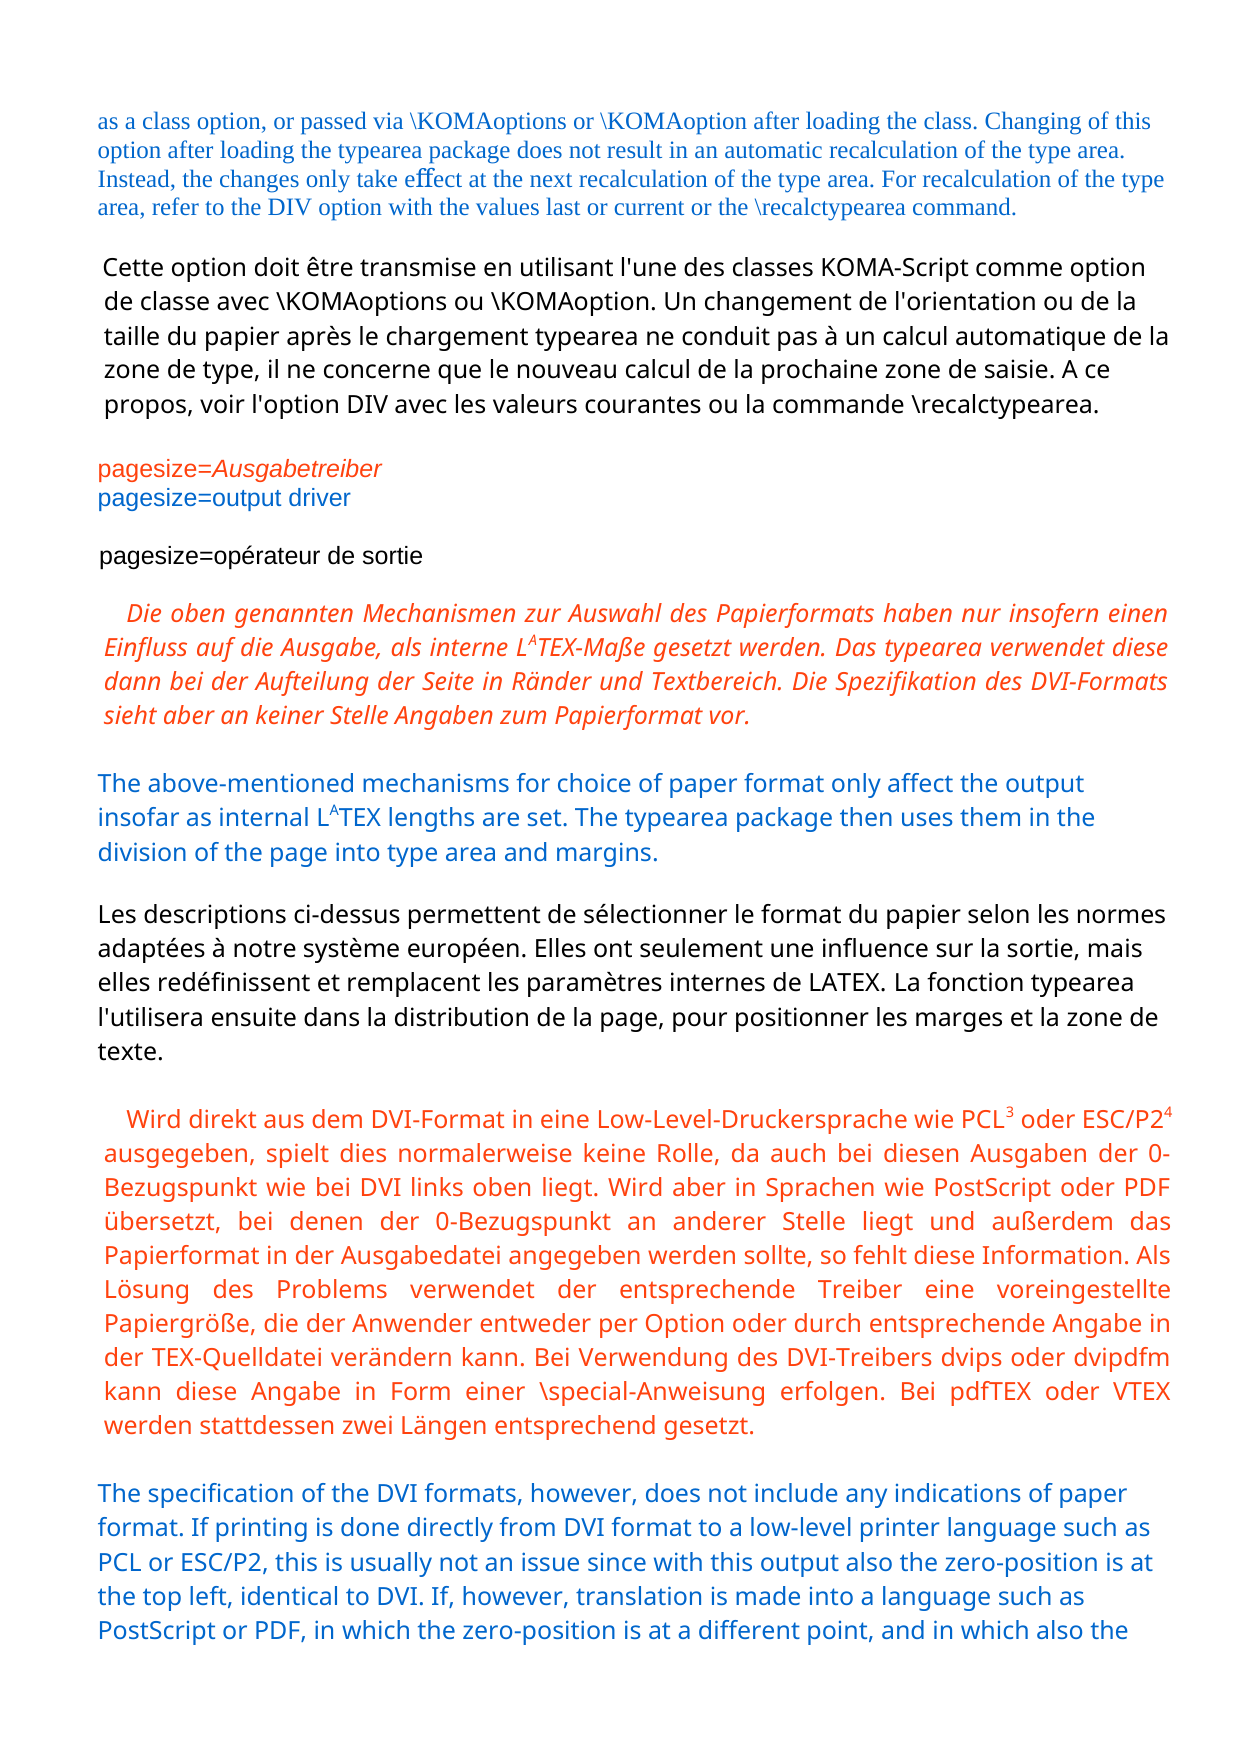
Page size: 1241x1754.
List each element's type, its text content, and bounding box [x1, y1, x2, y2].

text The above-mentioned mechanisms for choice of paper format only aﬀect the output insofar as internal LATEX lengths are set. The typearea package then uses them in the division of the page into type area and margins. [97, 766, 1172, 868]
text Die oben genannten Mechanismen zur Auswahl des Papierformats haben nur insofern einen Einfluss auf die Ausgabe, als interne LATEX-Maße gesetzt werden. Das typearea verwendet diese dann bei der Aufteilung der Seite in Ränder und Textbereich. Die Spezifikation des DVI-Formats sieht aber an keiner Stelle Angaben zum Papierformat vor. [104, 596, 1172, 732]
text Cette option doit être transmise en utilisant l'une des classes KOMA-Script comme option de classe avec \KOMAoptions ou \KOMAoption. Un changement de l'orientation ou de la taille du papier après le chargement typearea ne conduit pas à un calcul automatique de la zone de type, il ne concerne que le nouveau calcul de la prochaine zone de saisie. A ce propos, voir l'option DIV avec les valeurs courantes ou la commande \recalctypearea. [102, 250, 1172, 420]
text pagesize=Ausgabetreiber [97, 454, 1172, 483]
text as a class option, or passed via \KOMAoptions or \KOMAoption after loading the class. Changing of this option after loading the typearea package does not result in an automatic recalculation of the type area. Instead, the changes only take eﬀect at the next recalculation of the type area. For recalculation of the type area, refer to the DIV option with the values last or current or the \recalctypearea command. [97, 106, 1172, 221]
text Wird direkt aus dem DVI-Format in eine Low-Level-Druckersprache wie PCL3 oder ESC/P24 ausgegeben, spielt dies normalerweise keine Rolle, da auch bei diesen Ausgaben der 0-Bezugspunkt wie bei DVI links oben liegt. Wird aber in Sprachen wie PostScript oder PDF übersetzt, bei denen der 0-Bezugspunkt an anderer Stelle liegt und außerdem das Papierformat in der Ausgabedatei angegeben werden sollte, so fehlt diese Information. Als Lösung des Problems verwendet der entsprechende Treiber eine voreingestellte Papiergröße, die der Anwender entweder per Option oder durch entsprechende Angabe in der TEX-Quelldatei verändern kann. Bei Verwendung des DVI-Treibers dvips oder dvipdfm kann diese Angabe in Form einer \special-Anweisung erfolgen. Bei pdfTEX oder VTEX werden stattdessen zwei Längen entsprechend gesetzt. [104, 1101, 1172, 1442]
text pagesize=opérateur de sortie [99, 541, 1172, 569]
text The specification of the DVI formats, however, does not include any indications of paper format. If printing is done directly from DVI format to a low-level printer language such as PCL or ESC/P2, this is usually not an issue since with this output also the zero-position is at the top left, identical to DVI. If, however, translation is made into a language such as PostScript or PDF, in which the zero-position is at a diﬀerent point, and in which also the [97, 1476, 1172, 1646]
text pagesize=output driver [97, 483, 1172, 512]
text Les descriptions ci-dessus permettent de sélectionner le format du papier selon les normes adaptées à notre système européen. Elles ont seulement une influence sur la sortie, mais elles redéfinissent et remplacent les paramètres internes de LATEX. La fonction typearea l'utilisera ensuite dans la distribution de la page, pour positionner les marges et la zone de texte. [97, 897, 1170, 1067]
